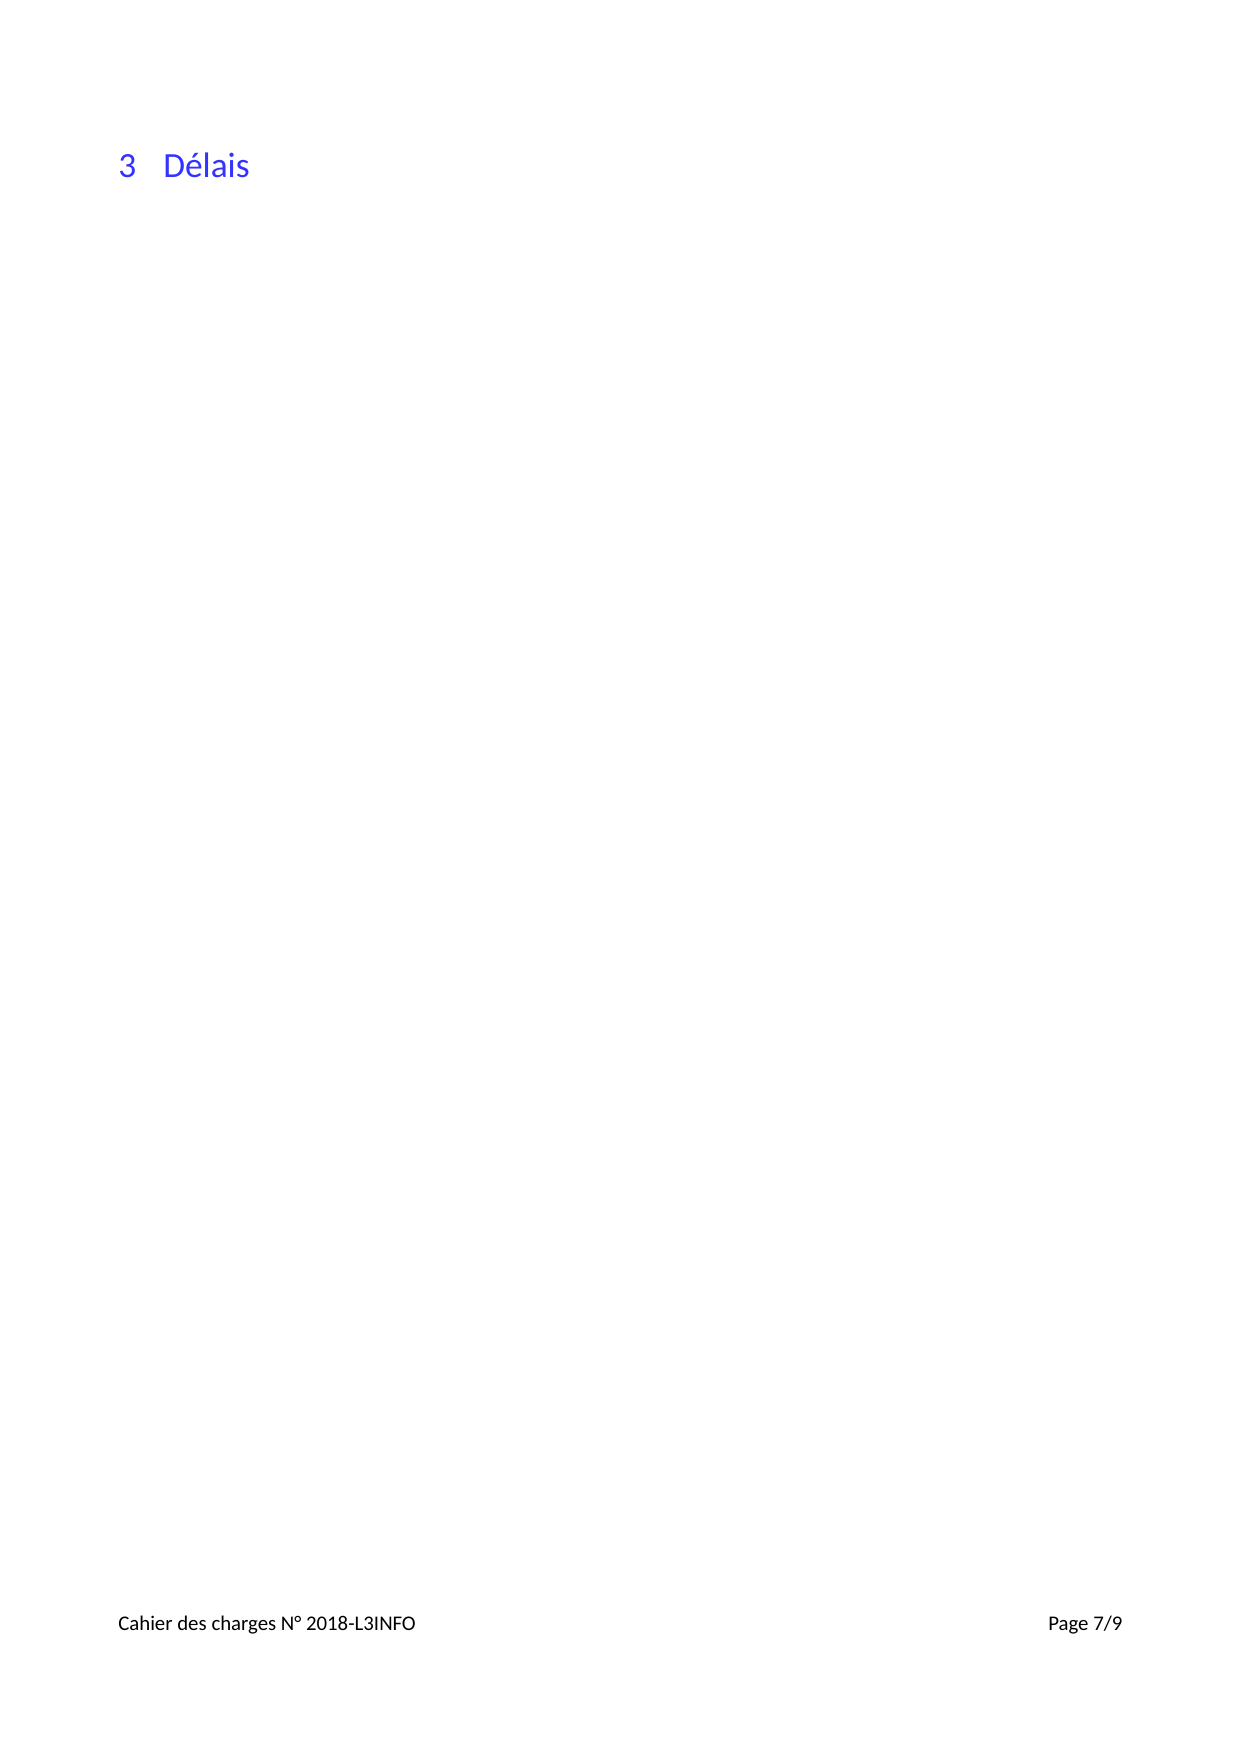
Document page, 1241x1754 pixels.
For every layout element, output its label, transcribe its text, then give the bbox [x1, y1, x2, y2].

subtitle Délais [118, 143, 1122, 186]
